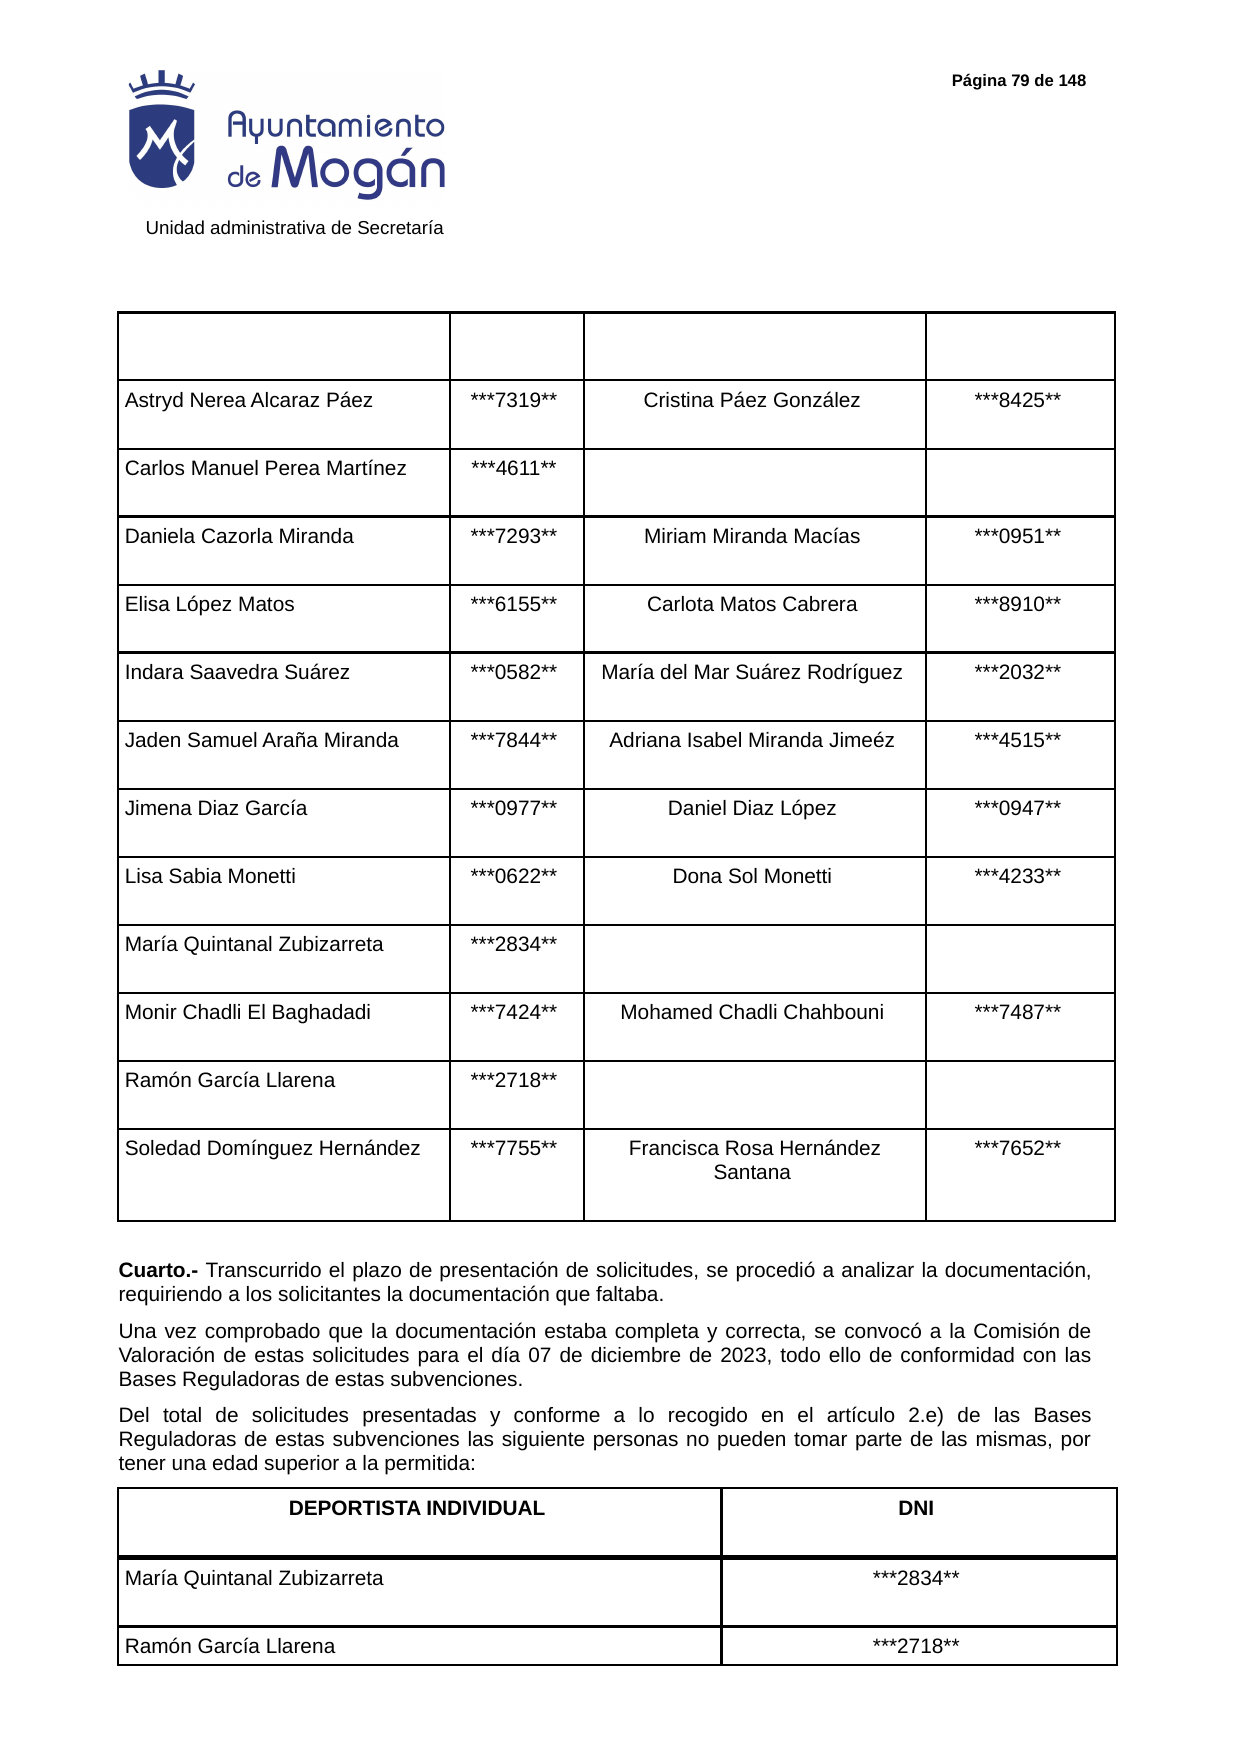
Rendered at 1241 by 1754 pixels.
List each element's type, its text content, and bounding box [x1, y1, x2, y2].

table_cell María Quintanal Zubizarreta [119, 926, 449, 992]
text Cuarto.- Transcurrido el plazo de presentación de solicitudes, se procedió a analizar la documentación, requiriendo a los solicitantes la documentación que faltaba. [118, 1258, 1092, 1306]
table_cell [585, 1062, 925, 1128]
table_cell ***2032** [927, 654, 1114, 719]
text Del total de solicitudes presentadas y conforme a lo recogido en el artículo 2.e) de las Bases Reguladoras de estas subvenciones las siguiente personas no pueden tomar parte de las mismas, por tener una edad superior a la permitida: [118, 1403, 1092, 1475]
table_cell Ramón García Llarena [119, 1062, 449, 1128]
table_cell ***0947** [927, 790, 1114, 856]
table_cell Indara Saavedra Suárez [119, 654, 449, 719]
table_header DEPORTISTA INDIVIDUAL [119, 1489, 720, 1555]
table_cell ***4611** [451, 450, 583, 515]
table_cell Soledad Domínguez Hernández [119, 1130, 449, 1219]
table_cell ***0951** [927, 518, 1114, 583]
table_cell ***7652** [927, 1130, 1114, 1219]
table_cell ***7487** [927, 994, 1114, 1059]
table_cell ***8910** [927, 586, 1114, 651]
table_cell Francisca Rosa Hernández Santana [585, 1130, 925, 1219]
table_cell Jaden Samuel Araña Miranda [119, 722, 449, 787]
table_cell ***0977** [451, 790, 583, 856]
table_header ***2834** [723, 1560, 1116, 1625]
table_cell Dona Sol Monetti [585, 858, 925, 923]
table_cell ***7319** [451, 381, 583, 447]
picture [128, 70, 445, 206]
table_cell Elisa López Matos [119, 586, 449, 651]
table_cell Cristina Páez González [585, 381, 925, 447]
table_cell Mohamed Chadli Chahbouni [585, 994, 925, 1059]
table_cell ***4515** [927, 722, 1114, 787]
table_cell Adriana Isabel Miranda Jimeéz [585, 722, 925, 787]
table_cell ***0622** [451, 858, 583, 923]
table_cell [451, 314, 583, 379]
table_cell ***0582** [451, 654, 583, 719]
table_header María Quintanal Zubizarreta [119, 1560, 720, 1625]
table_cell ***2718** [723, 1628, 1116, 1664]
table_cell [927, 314, 1114, 379]
table_cell Carlos Manuel Perea Martínez [119, 450, 449, 515]
table_cell ***2834** [451, 926, 583, 992]
table_cell [585, 314, 925, 379]
table_cell ***4233** [927, 858, 1114, 923]
table_cell Miriam Miranda Macías [585, 518, 925, 583]
table_cell [585, 926, 925, 992]
table_cell [119, 314, 449, 379]
table_header DNI [723, 1489, 1116, 1555]
text Una vez comprobado que la documentación estaba completa y correcta, se convocó a la Comisión de Valoración de estas solicitudes para el día 07 de diciembre de 2023, todo ello de conformidad con las Bases Reguladoras de estas subvenciones. [118, 1318, 1092, 1390]
table_cell ***7424** [451, 994, 583, 1059]
table_cell Monir Chadli El Baghadadi [119, 994, 449, 1059]
table_cell [585, 450, 925, 515]
table_cell ***2718** [451, 1062, 583, 1128]
table_cell Astryd Nerea Alcaraz Páez [119, 381, 449, 447]
table_cell ***8425** [927, 381, 1114, 447]
table_cell [927, 1062, 1114, 1128]
table_cell Lisa Sabia Monetti [119, 858, 449, 923]
table_cell Daniel Diaz López [585, 790, 925, 856]
table_cell Daniela Cazorla Miranda [119, 518, 449, 583]
table_cell Jimena Diaz García [119, 790, 449, 856]
table_cell [927, 450, 1114, 515]
table_cell Ramón García Llarena [119, 1628, 720, 1664]
table_cell ***7293** [451, 518, 583, 583]
table_cell Carlota Matos Cabrera [585, 586, 925, 651]
table_cell María del Mar Suárez Rodríguez [585, 654, 925, 719]
table_cell ***6155** [451, 586, 583, 651]
table_cell ***7844** [451, 722, 583, 787]
table_cell [927, 926, 1114, 992]
table_cell ***7755** [451, 1130, 583, 1219]
